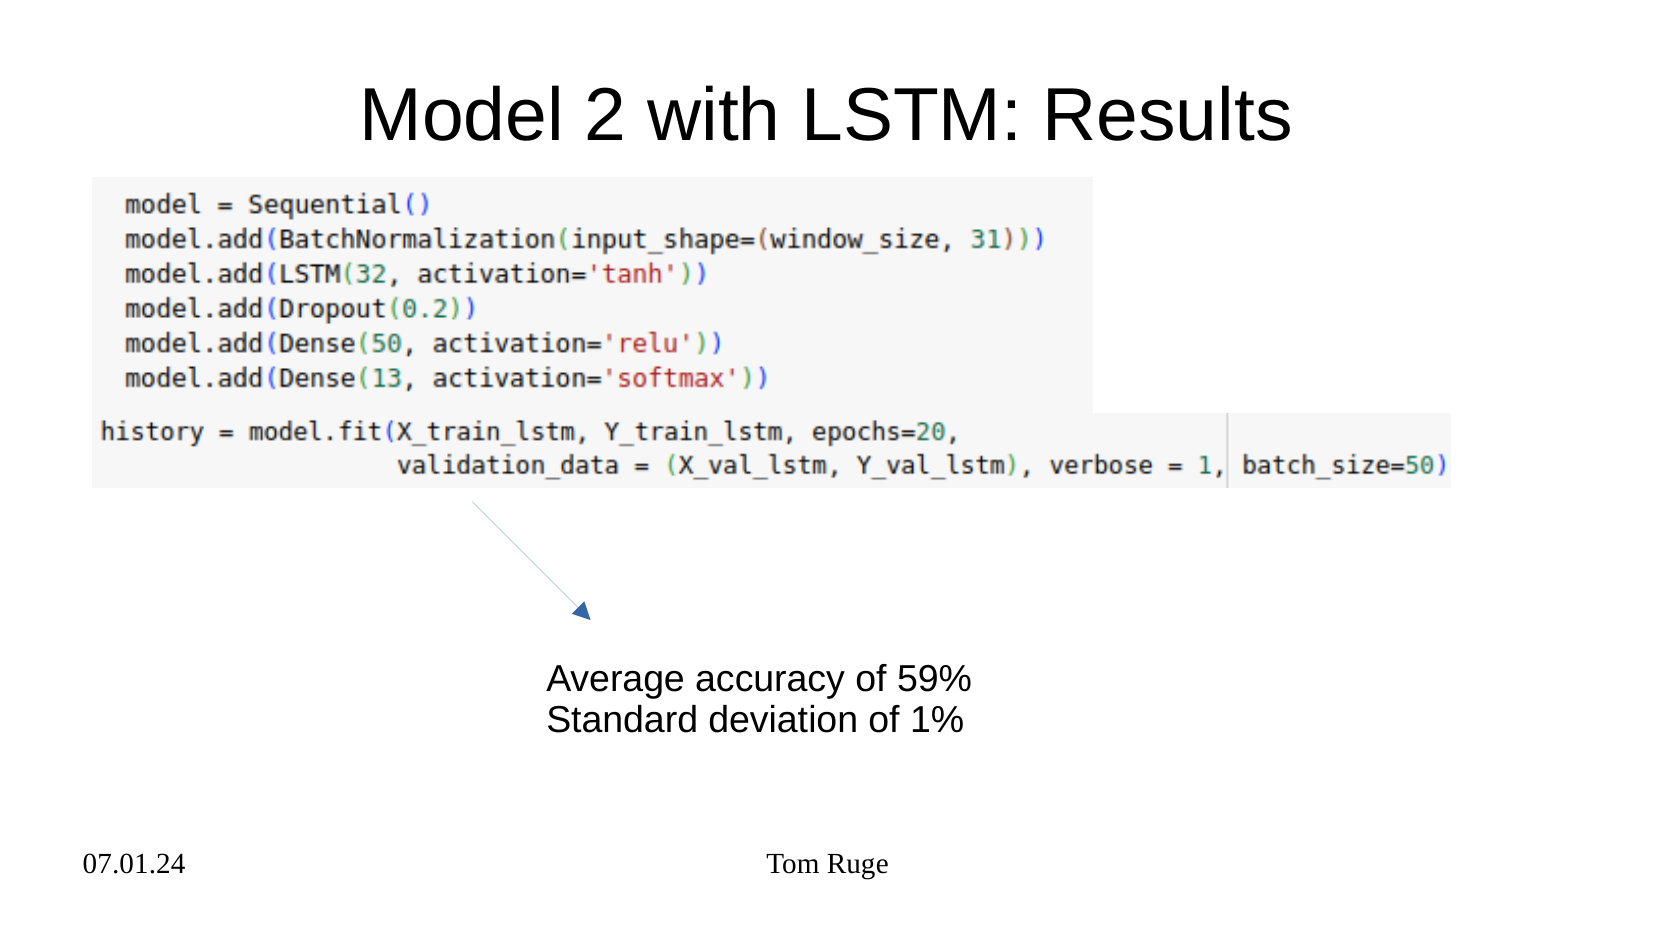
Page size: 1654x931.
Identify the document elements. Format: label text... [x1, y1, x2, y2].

text_box Average accuracy of 59% Standard deviation of 1% [531, 649, 1182, 749]
title Model 2 with LSTM: Results [82, 37, 1571, 193]
picture [92, 177, 1451, 488]
